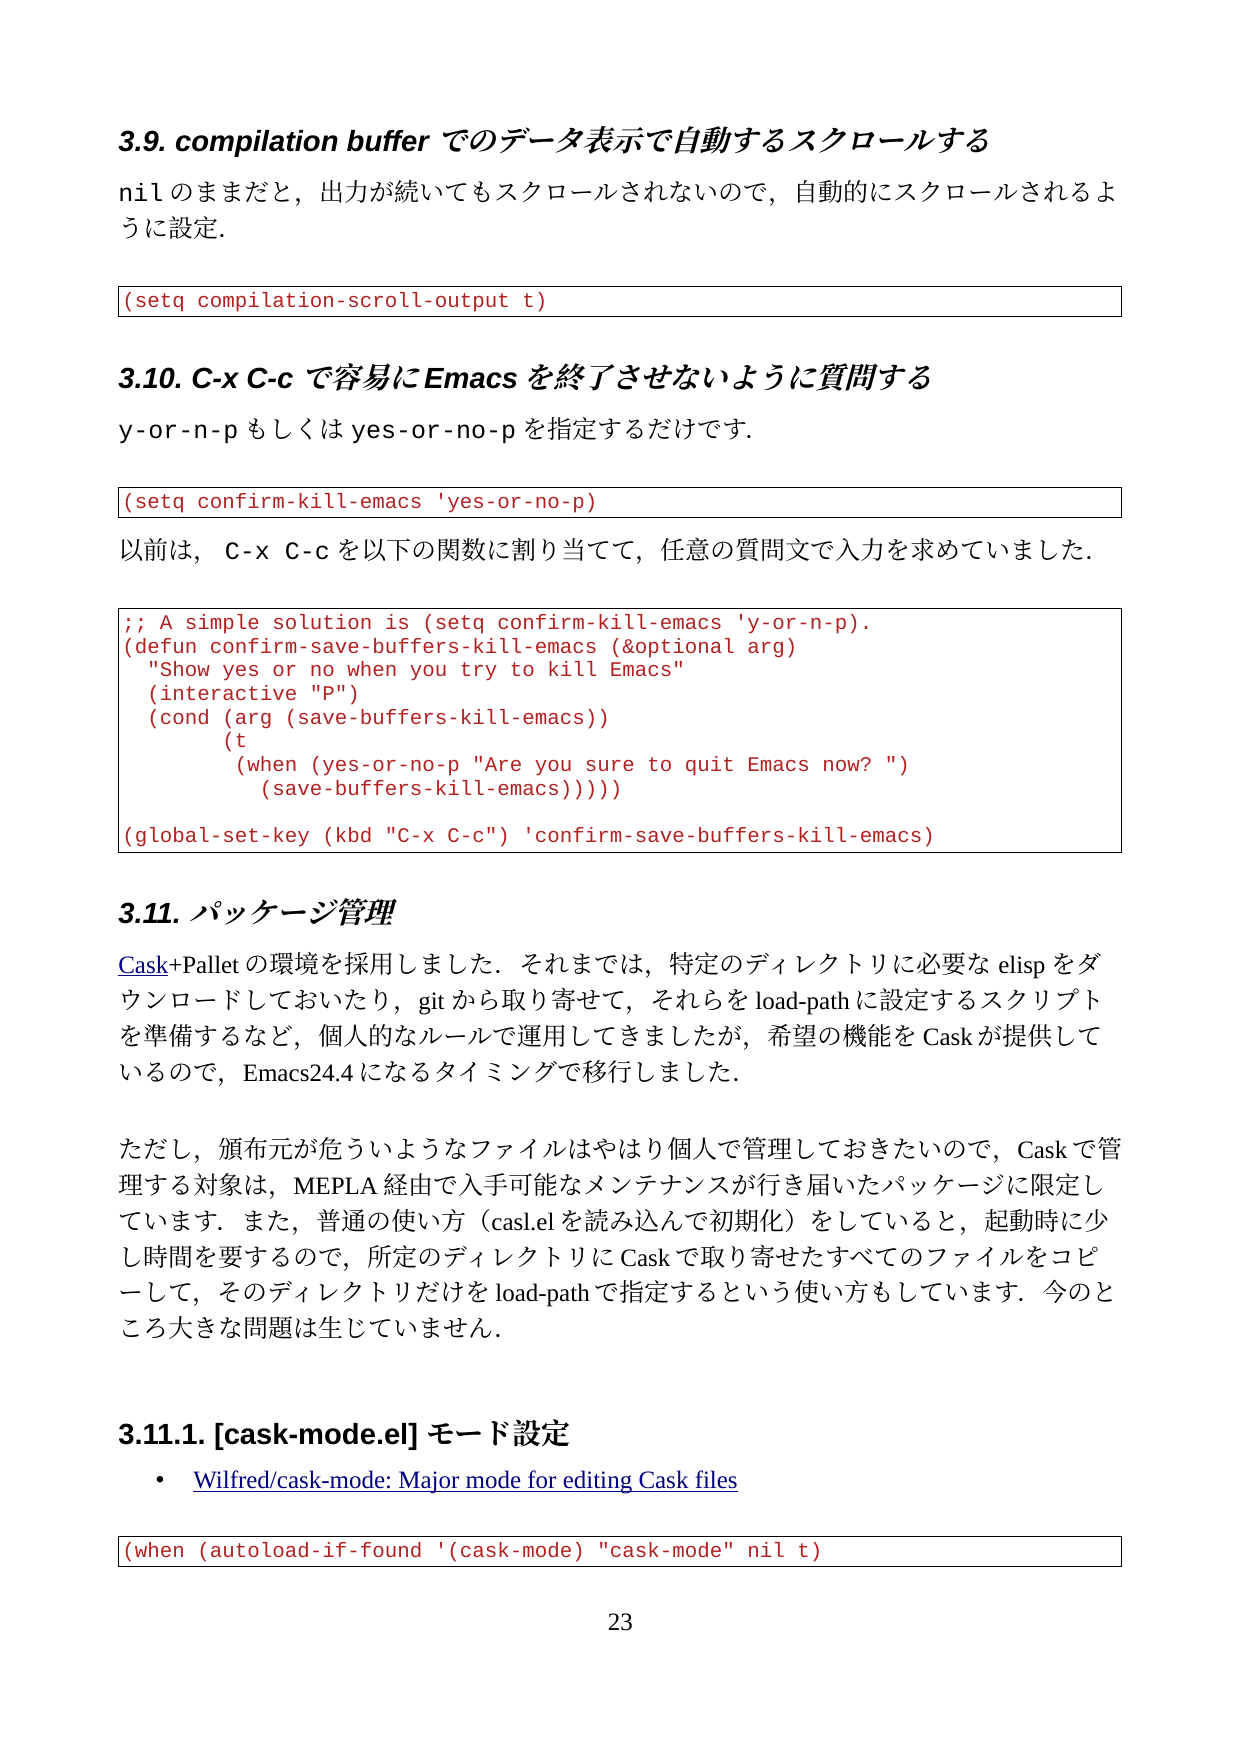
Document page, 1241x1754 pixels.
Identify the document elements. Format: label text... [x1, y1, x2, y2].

subtitle compilation buffer でのデータ表示で自動するスクロールする [118, 118, 1122, 160]
subtitle C-x C-c で容易にEmacsを終了させないように質問する [118, 355, 1122, 397]
text "Show yes or no when you try to kill Emacs" [119, 656, 1121, 679]
text (when (yes-or-no-p "Are you sure to quit Emacs now? ") [119, 750, 1121, 774]
subtitle [cask-mode.el] モード設定 [118, 1411, 1122, 1453]
text (t [119, 726, 1121, 750]
text ;; A simple solution is (setq confirm-kill-emacs 'y-or-n-p). [119, 609, 1121, 632]
text (setq compilation-scroll-output t) [119, 287, 1121, 316]
text ただし，頒布元が危ういようなファイルはやはり個人で管理しておきたいので，Caskで管理する対象は，MEPLA経由で入手可能なメンテナンスが行き届いたパッケージに限定しています．また，普通の使い方（casl.elを読み込んで初期化）をしていると，起動時に少し時間を要するので，所定のディレクトリにCaskで取り寄せたすべてのファイルをコピーして，そのディレクトリだけをload-pathで指定するという使い方もしています．今のところ大きな問題は生じていません． [118, 1129, 1122, 1374]
text (global-set-key (kbd "C-x C-c") 'confirm-save-buffers-kill-emacs) [119, 821, 1121, 852]
text (interactive "P") [119, 679, 1121, 703]
text 以前は， C-x C-c を以下の関数に割り当てて，任意の質問文で入力を求めていました． [118, 531, 1122, 596]
text (setq confirm-kill-emacs 'yes-or-no-p) [119, 488, 1121, 517]
subtitle パッケージ管理 [118, 890, 1122, 932]
text (defun confirm-save-buffers-kill-emacs (&optional arg) [119, 632, 1121, 656]
list Wilfred/cask-mode: Major mode for editing Cask files [156, 1466, 1122, 1523]
text (save-buffers-kill-emacs))))) [119, 774, 1121, 797]
text Cask+Palletの環境を採用しました．それまでは，特定のディレクトリに必要な elisp をダウンロードしておいたり，git から取り寄せて，それらをload-pathに設定するスクリプトを準備するなど，個人的なルールで運用してきましたが，希望の機能をCaskが提供しているので，Emacs24.4になるタイミングで移行しました． [118, 944, 1122, 1117]
text (when (autoload-if-found '(cask-mode) "cask-mode" nil t) [119, 1537, 1121, 1566]
text nil のままだと，出力が続いてもスクロールされないので，自動的にスクロールされるように設定． [118, 172, 1122, 273]
text (cond (arg (save-buffers-kill-emacs)) [119, 703, 1121, 726]
text y-or-n-p もしくは yes-or-no-p を指定するだけです． [118, 409, 1122, 474]
